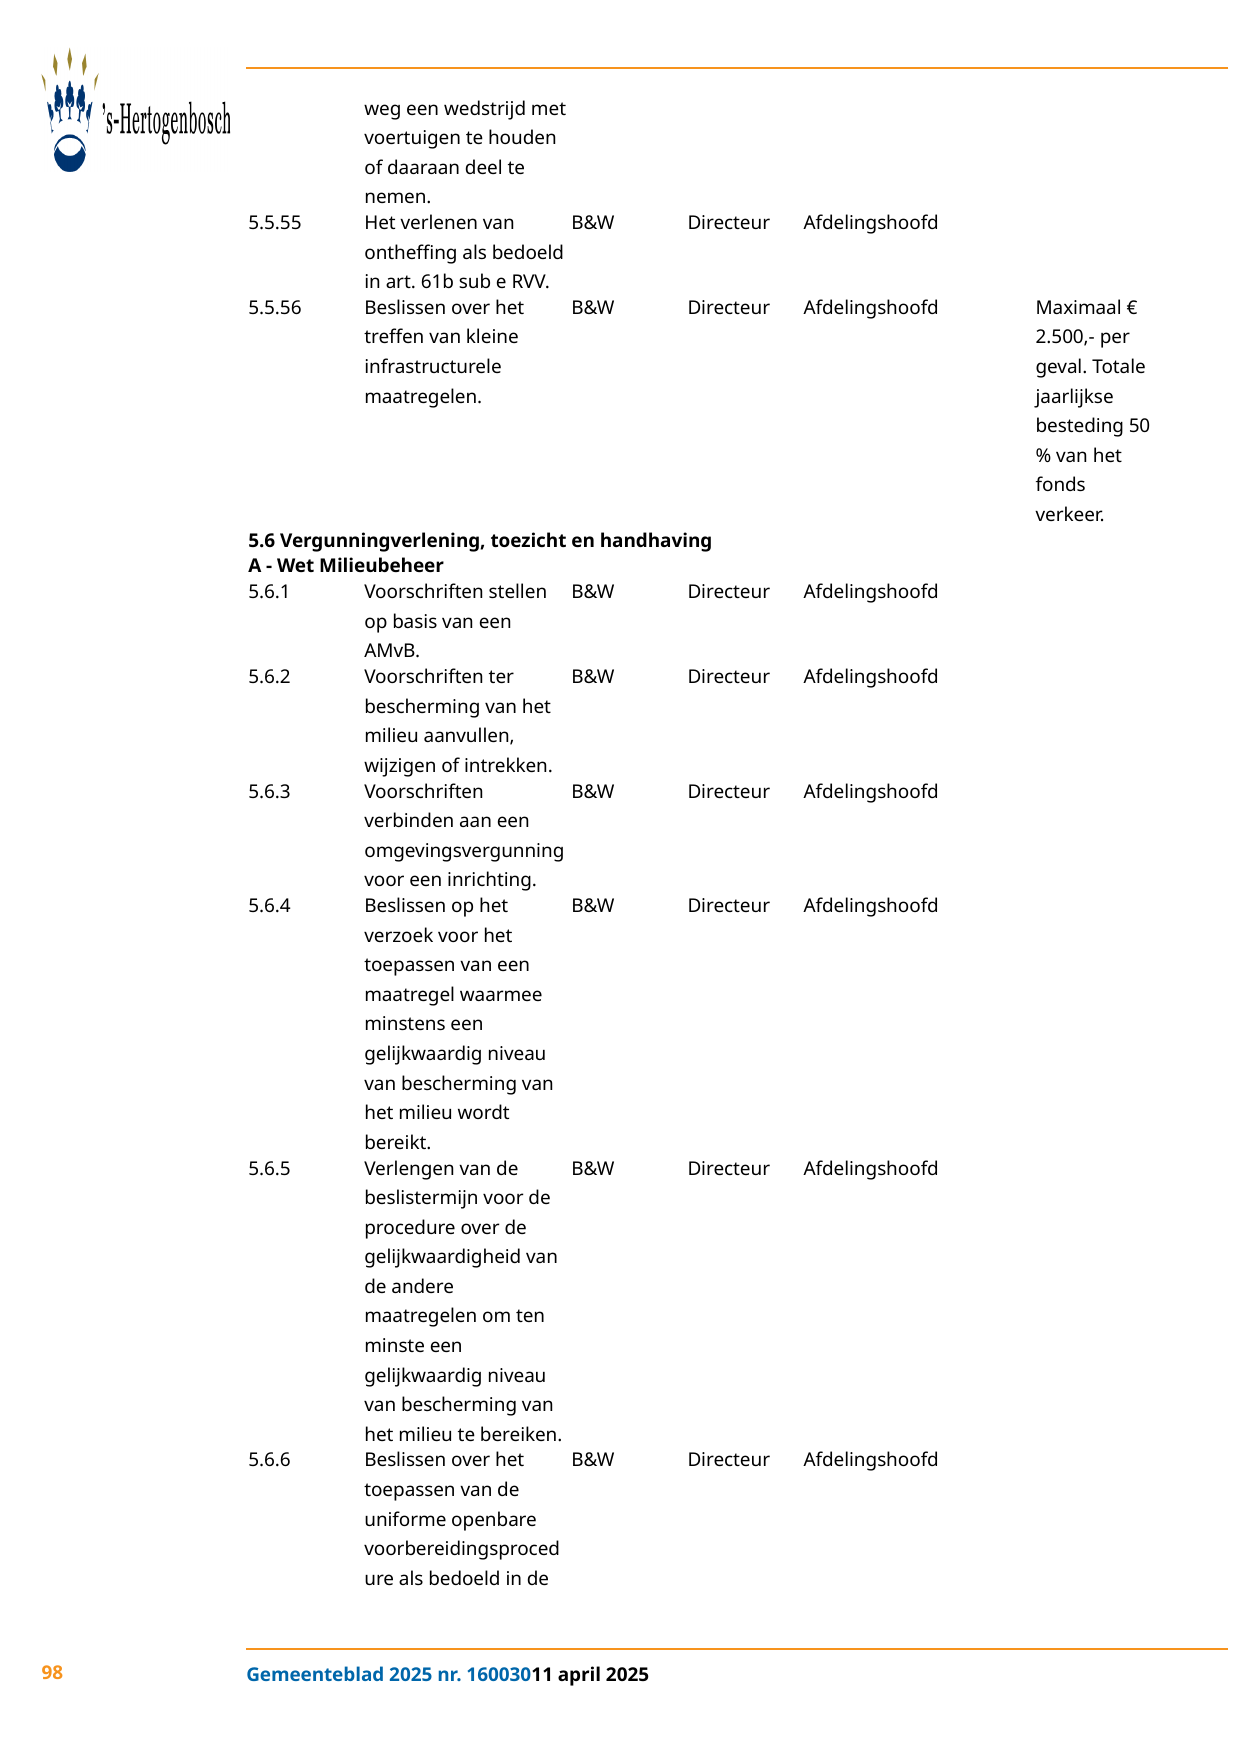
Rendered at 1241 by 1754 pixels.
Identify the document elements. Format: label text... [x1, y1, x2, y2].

table_cell B&W [571, 892, 687, 1155]
table_cell 5.6 Vergunningverlening, toezicht en handhaving [248, 527, 1152, 553]
table_cell 5.6.6 [248, 1447, 364, 1591]
table_cell Directeur [687, 579, 803, 663]
table_cell A - Wet Milieubeheer [248, 553, 1152, 578]
table_cell Directeur [687, 892, 803, 1155]
picture [41, 47, 231, 172]
table_cell B&W [571, 579, 687, 663]
table_cell [1035, 778, 1152, 892]
table_cell Afdelingshoofd [803, 579, 1035, 663]
table_cell Voorschriften stellen op basis van een AMvB. [364, 579, 571, 663]
table_cell 5.6.3 [248, 778, 364, 892]
table_cell Beslissen over het treffen van kleine infrastructurele maatregelen. [364, 294, 571, 527]
table_cell [1035, 209, 1152, 294]
table_cell [1035, 579, 1152, 663]
table_cell [248, 95, 364, 209]
table_cell B&W [571, 663, 687, 778]
table_cell Voorschriften ter bescherming van het milieu aanvullen, wijzigen of intrekken. [364, 663, 571, 778]
table_cell Directeur [687, 294, 803, 527]
table_cell [571, 95, 687, 209]
table_cell Afdelingshoofd [803, 663, 1035, 778]
table_cell [1035, 95, 1152, 209]
table_cell B&W [571, 294, 687, 527]
table_cell Directeur [687, 778, 803, 892]
table_cell 5.6.5 [248, 1155, 364, 1447]
table_cell [1035, 663, 1152, 778]
table_cell B&W [571, 209, 687, 294]
table_cell 5.5.55 [248, 209, 364, 294]
table_cell Beslissen op het verzoek voor het toepassen van een maatregel waarmee minstens een gelijkwaardig niveau van bescherming van het milieu wordt bereikt. [364, 892, 571, 1155]
table_cell [1035, 892, 1152, 1155]
table_cell Verlengen van de beslistermijn voor de procedure over de gelijkwaardigheid van de andere maatregelen om ten minste een gelijkwaardig niveau van bescherming van het milieu te bereiken. [364, 1155, 571, 1447]
table_cell Directeur [687, 1155, 803, 1447]
table_cell B&W [571, 778, 687, 892]
table_cell 5.6.1 [248, 579, 364, 663]
table_cell [687, 95, 803, 209]
table_cell Directeur [687, 663, 803, 778]
table_cell B&W [571, 1447, 687, 1591]
table_cell Afdelingshoofd [803, 294, 1035, 527]
table_cell Het verlenen van ontheffing als bedoeld in art. 61b sub e RVV. [364, 209, 571, 294]
table_cell weg een wedstrijd met voertuigen te houden of daaraan deel te nemen. [364, 95, 571, 209]
table_cell B&W [571, 1155, 687, 1447]
table_cell 5.5.56 [248, 294, 364, 527]
table_cell Directeur [687, 209, 803, 294]
table_cell Afdelingshoofd [803, 1447, 1035, 1591]
table_cell Afdelingshoofd [803, 1155, 1035, 1447]
table_cell Afdelingshoofd [803, 778, 1035, 892]
table_cell Beslissen over het toepassen van de uniforme openbare voorbereidingsprocedure als bedoeld in de [364, 1447, 571, 1591]
table_cell Voorschriften verbinden aan een omgevingsvergunning voor een inrichting. [364, 778, 571, 892]
table_cell Maximaal € 2.500,- per geval. Totale jaarlijkse besteding 50 % van het fonds verkeer. [1035, 294, 1152, 527]
table_cell [803, 95, 1035, 209]
table_cell Afdelingshoofd [803, 209, 1035, 294]
table_cell Directeur [687, 1447, 803, 1591]
table_cell Afdelingshoofd [803, 892, 1035, 1155]
table_cell [1035, 1155, 1152, 1447]
table_cell 5.6.2 [248, 663, 364, 778]
table_cell [1035, 1447, 1152, 1591]
table_cell 5.6.4 [248, 892, 364, 1155]
